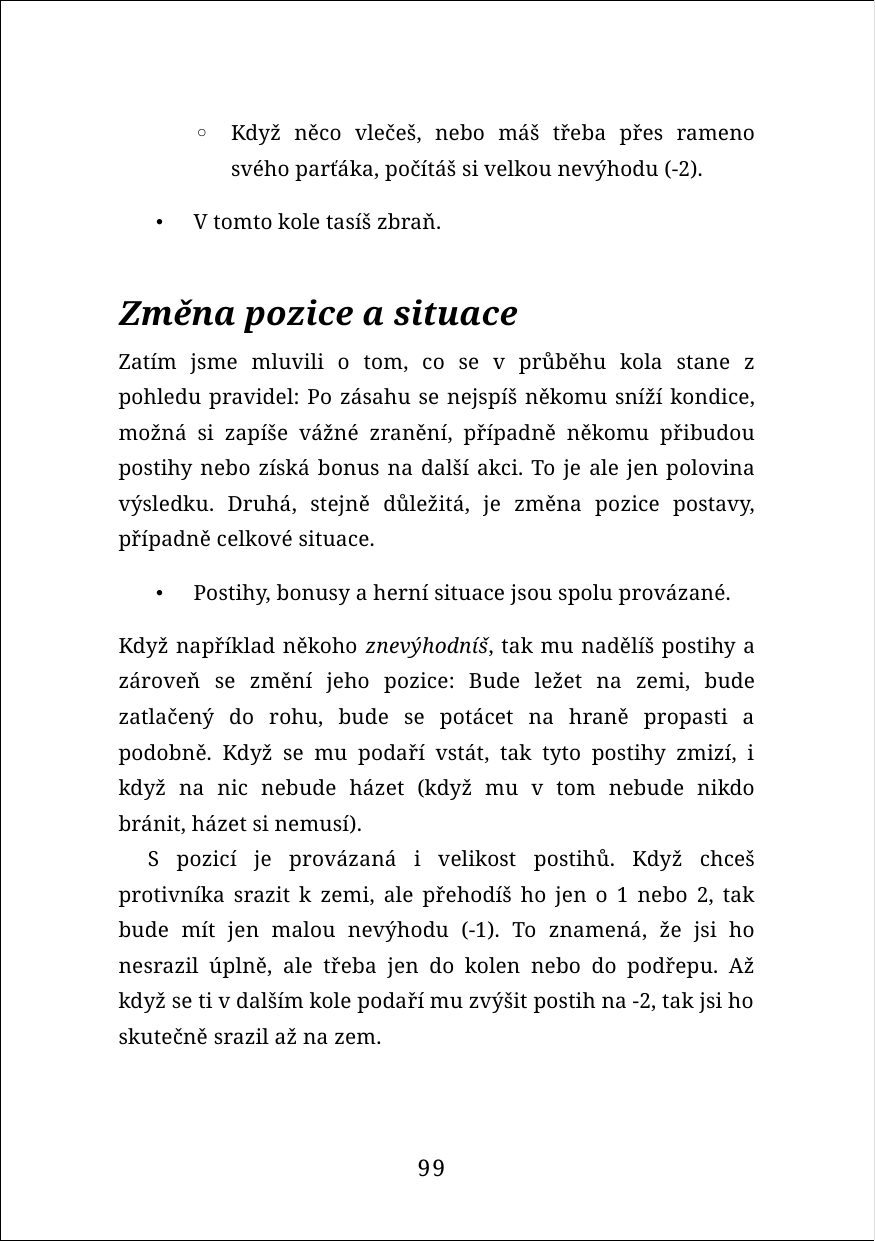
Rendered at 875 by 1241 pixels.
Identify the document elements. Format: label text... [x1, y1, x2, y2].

list Postihy, bonusy a herní situace jsou spolu provázané. [156, 578, 756, 606]
subtitle Změna pozice a situace [118, 290, 756, 335]
text Když například někoho znevýhodníš, tak mu nadělíš postihy a zároveň se změní jeho pozice: Bude ležet na zemi, bude zatlačený do rohu, bude se potácet na hraně propasti a podobně. Když se mu podaří vstát, tak tyto postihy zmizí, i když na nic nebude házet (když mu v tom nebude nikdo bránit, házet si nemusí). S pozicí je provázaná i velikost postihů. Když chceš protivníka srazit k zemi, ale přehodíš ho jen o 1 nebo 2, tak bude mít jen malou nevýhodu (-1). To znamená, že jsi ho nesrazil úplně, ale třeba jen do kolen nebo do podřepu. Až když se ti v dalším kole podaří mu zvýšit postih na -2, tak jsi ho skutečně srazil až na zem. [118, 631, 756, 1050]
list V tomto kole tasíš zbraň. [156, 207, 756, 235]
text Zatím jsme mluvili o tom, co se v průběhu kola stane z pohledu pravidel: Po zásahu se nejspíš někomu sníží kondice, možná si zapíše vážné zranění, případně někomu přibudou postihy nebo získá bonus na další akci. To je ale jen polovina výsledku. Druhá, stejně důležitá, je změna pozice postavy, případně celkové situace. [118, 347, 756, 553]
list Když něco vlečeš, nebo máš třeba přes rameno svého parťáka, počítáš si velkou nevýhodu (-2). [193, 118, 756, 182]
